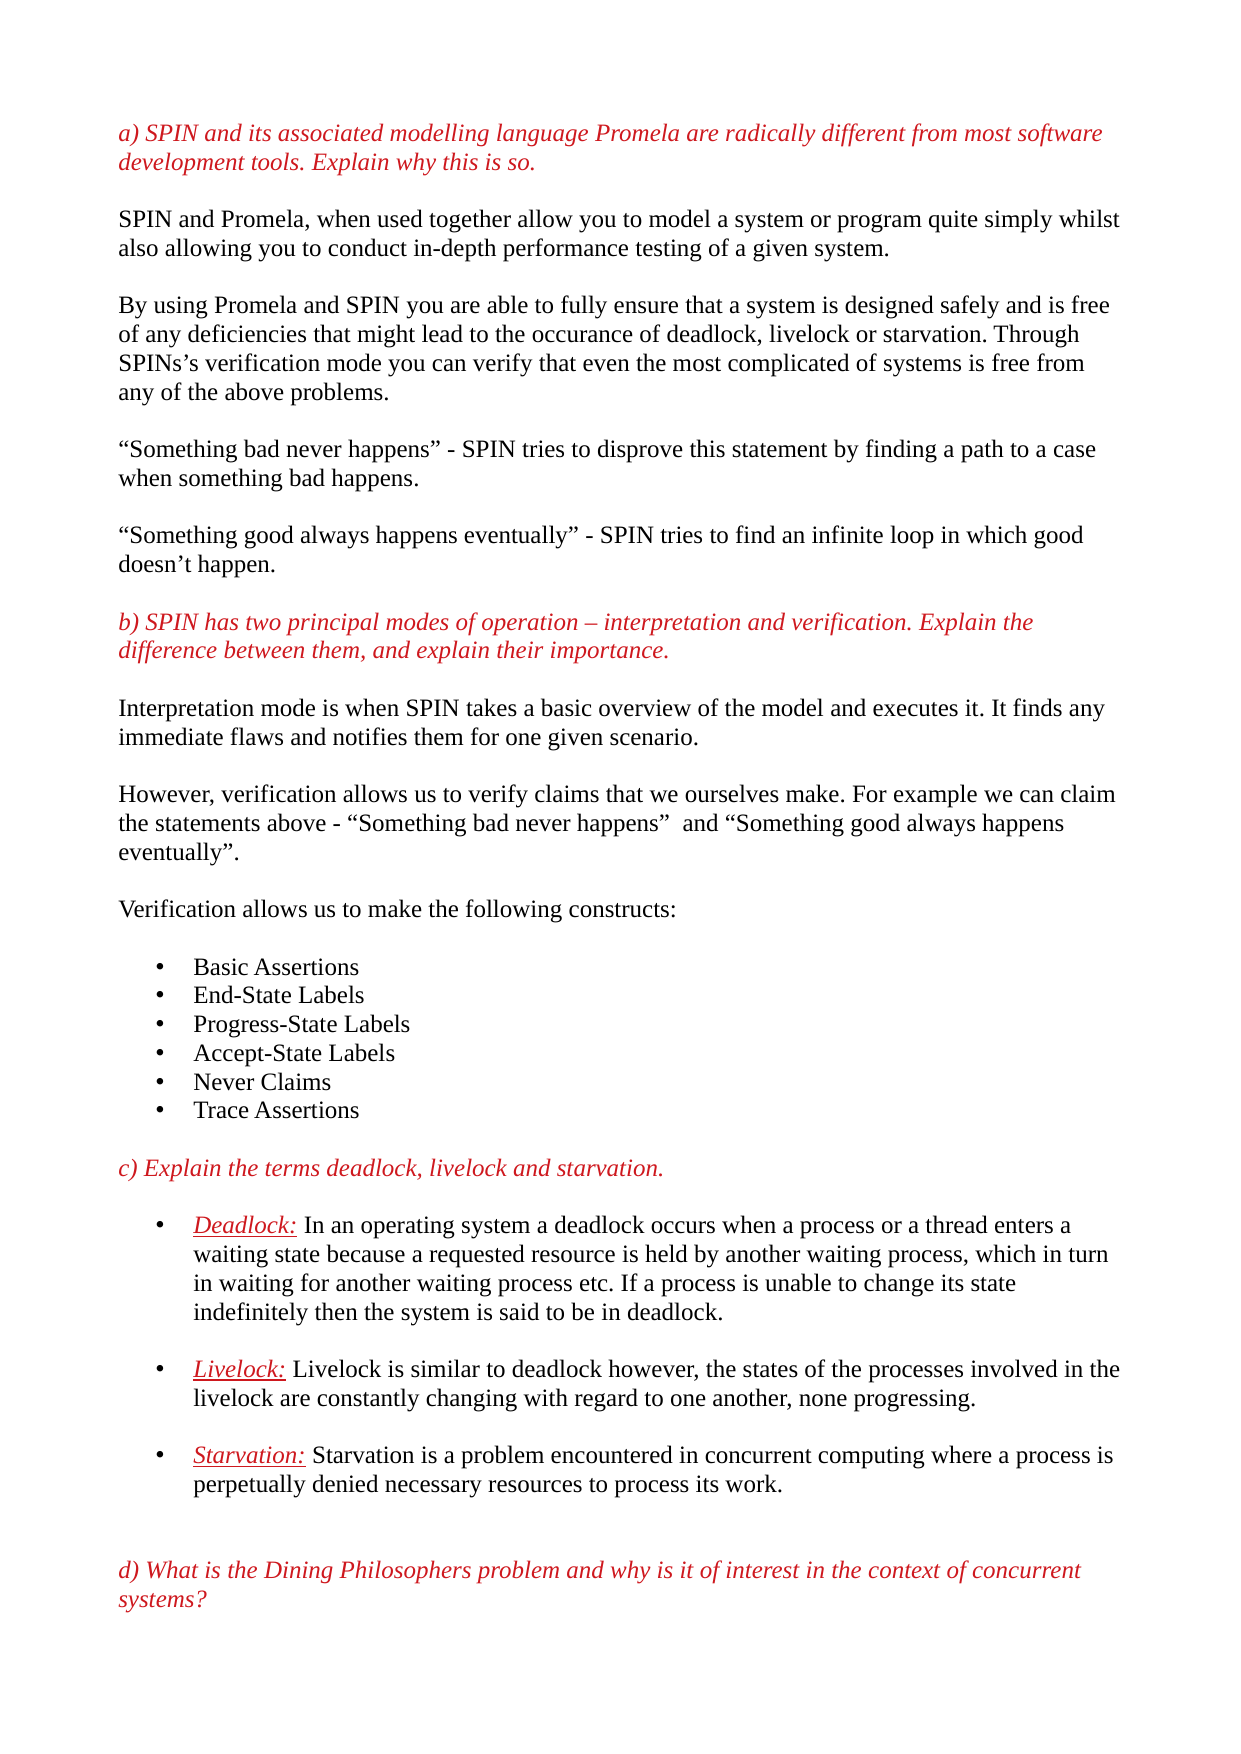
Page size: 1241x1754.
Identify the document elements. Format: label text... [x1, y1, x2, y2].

list Starvation: Starvation is a problem encountered in concurrent computing where a process is perpetually denied necessary resources to process its work. [156, 1441, 1122, 1498]
list End-State Labels [156, 981, 1122, 1009]
text a) SPIN and its associated modelling language Promela are radically different from most software development tools. Explain why this is so. [118, 118, 1122, 176]
text SPIN and Promela, when used together allow you to model a system or program quite simply whilst also allowing you to conduct in-depth performance testing of a given system. [118, 204, 1122, 262]
text b) SPIN has two principal modes of operation – interpretation and verification. Explain the difference between them, and explain their importance. [118, 607, 1122, 664]
text d) What is the Dining Philosophers problem and why is it of interest in the context of concurrent systems? [118, 1556, 1122, 1613]
text c) Explain the terms deadlock, livelock and starvation. [118, 1153, 1122, 1182]
list Never Claims [156, 1067, 1122, 1096]
text However, verification allows us to verify claims that we ourselves make. For example we can claim the statements above - “Something bad never happens” and “Something good always happens eventually”. [118, 779, 1122, 866]
list Progress-State Labels [156, 1009, 1122, 1038]
list Basic Assertions [156, 952, 1122, 981]
text “Something bad never happens” - SPIN tries to disprove this statement by finding a path to a case when something bad happens. [118, 434, 1122, 492]
list Livelock: Livelock is similar to deadlock however, the states of the processes involved in the livelock are constantly changing with regard to one another, none progressing. [156, 1354, 1122, 1412]
text Interpretation mode is when SPIN takes a basic overview of the model and executes it. It finds any immediate flaws and notifies them for one given scenario. [118, 693, 1122, 751]
list Accept-State Labels [156, 1038, 1122, 1067]
list Trace Assertions [156, 1096, 1122, 1124]
text By using Promela and SPIN you are able to fully ensure that a system is designed safely and is free of any deficiencies that might lead to the occurance of deadlock, livelock or starvation. Through SPINs’s verification mode you can verify that even the most complicated of systems is free from any of the above problems. [118, 291, 1122, 406]
text “Something good always happens eventually” - SPIN tries to find an infinite loop in which good doesn’t happen. [118, 521, 1122, 578]
list Deadlock: In an operating system a deadlock occurs when a process or a thread enters a waiting state because a requested resource is held by another waiting process, which in turn in waiting for another waiting process etc. If a process is unable to change its state indefinitely then the system is said to be in deadlock. [156, 1211, 1122, 1326]
text Verification allows us to make the following constructs: [118, 894, 1122, 923]
